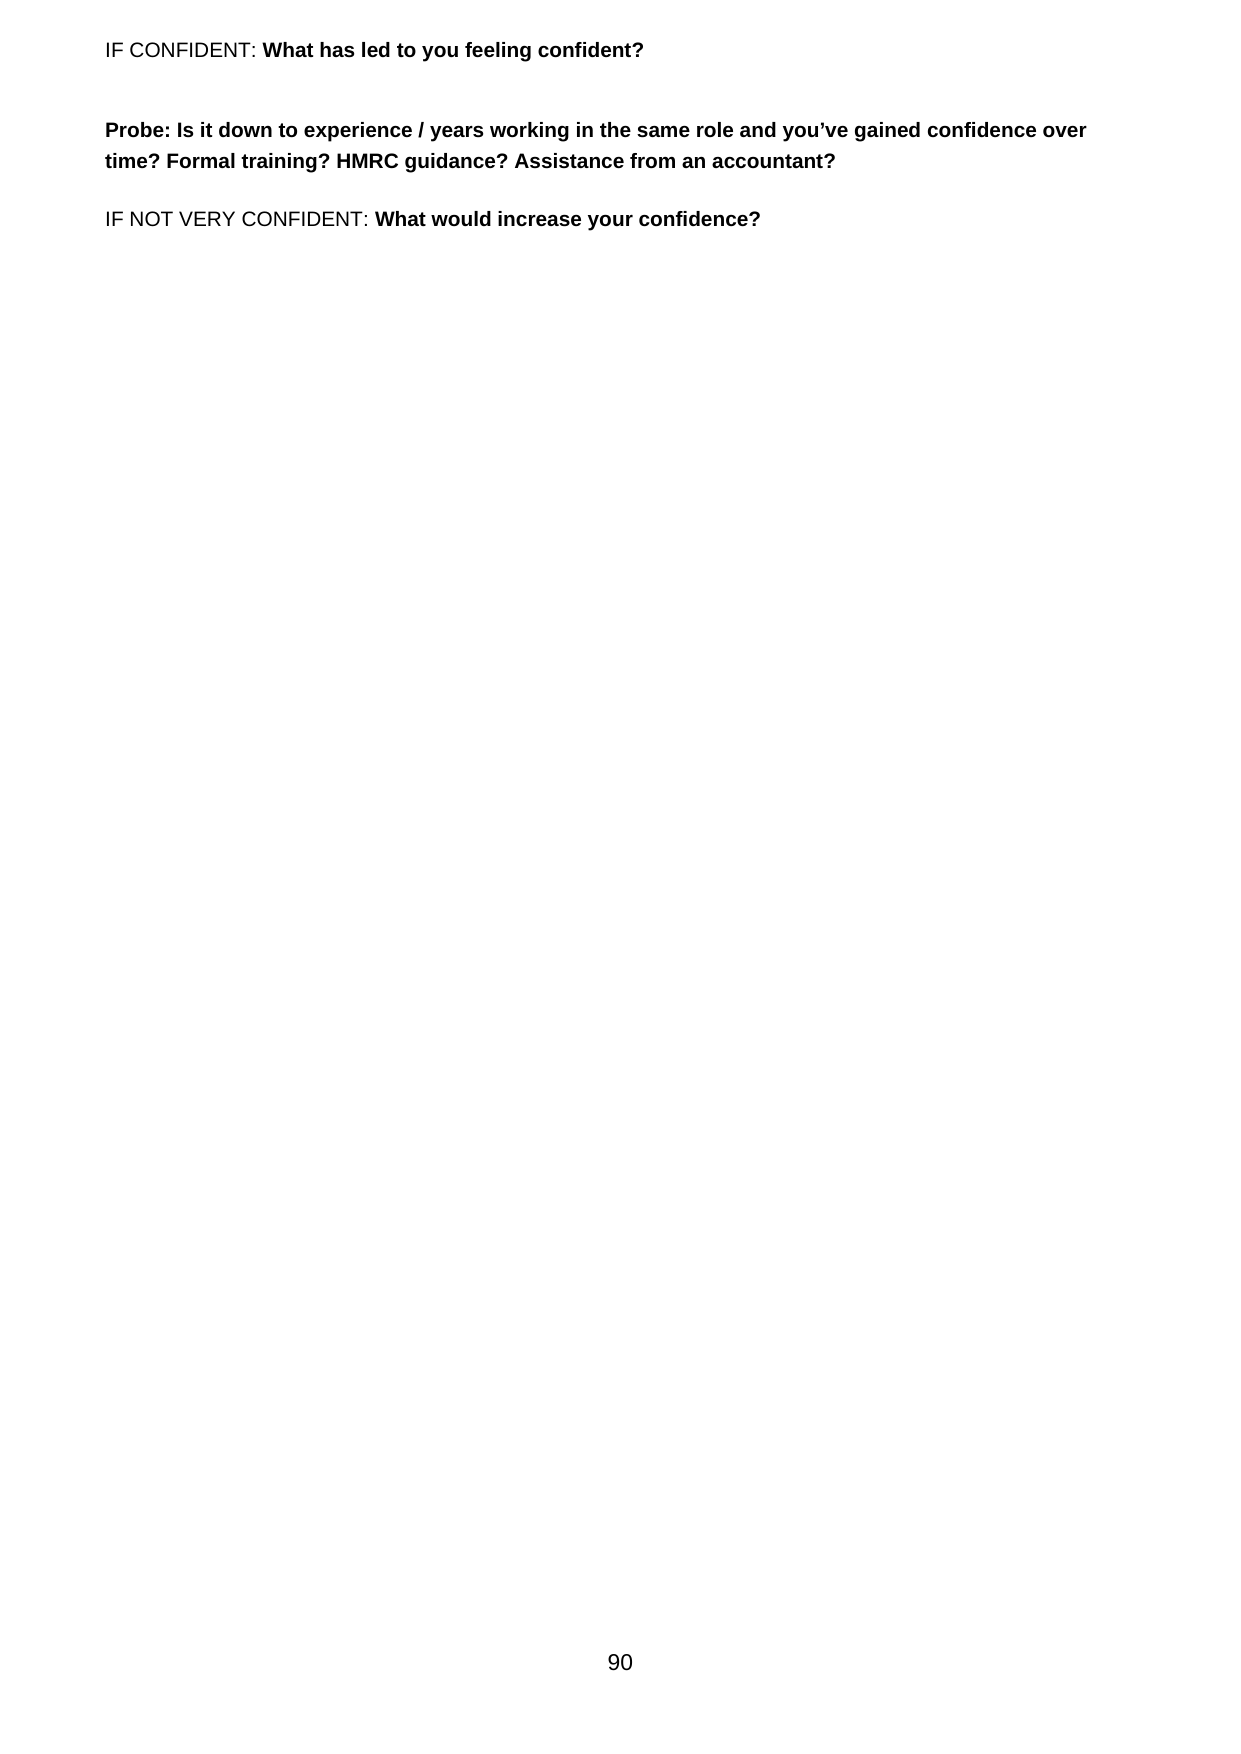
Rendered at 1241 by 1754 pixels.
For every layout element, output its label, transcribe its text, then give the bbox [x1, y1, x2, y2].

text IF NOT VERY CONFIDENT: What would increase your confidence? [105, 207, 1135, 238]
text Probe: Is it down to experience / years working in the same role and you’ve gained confidence over time? Formal training? HMRC guidance? Assistance from an accountant? [105, 118, 1135, 180]
text IF CONFIDENT: What has led to you feeling confident? [105, 37, 1135, 69]
